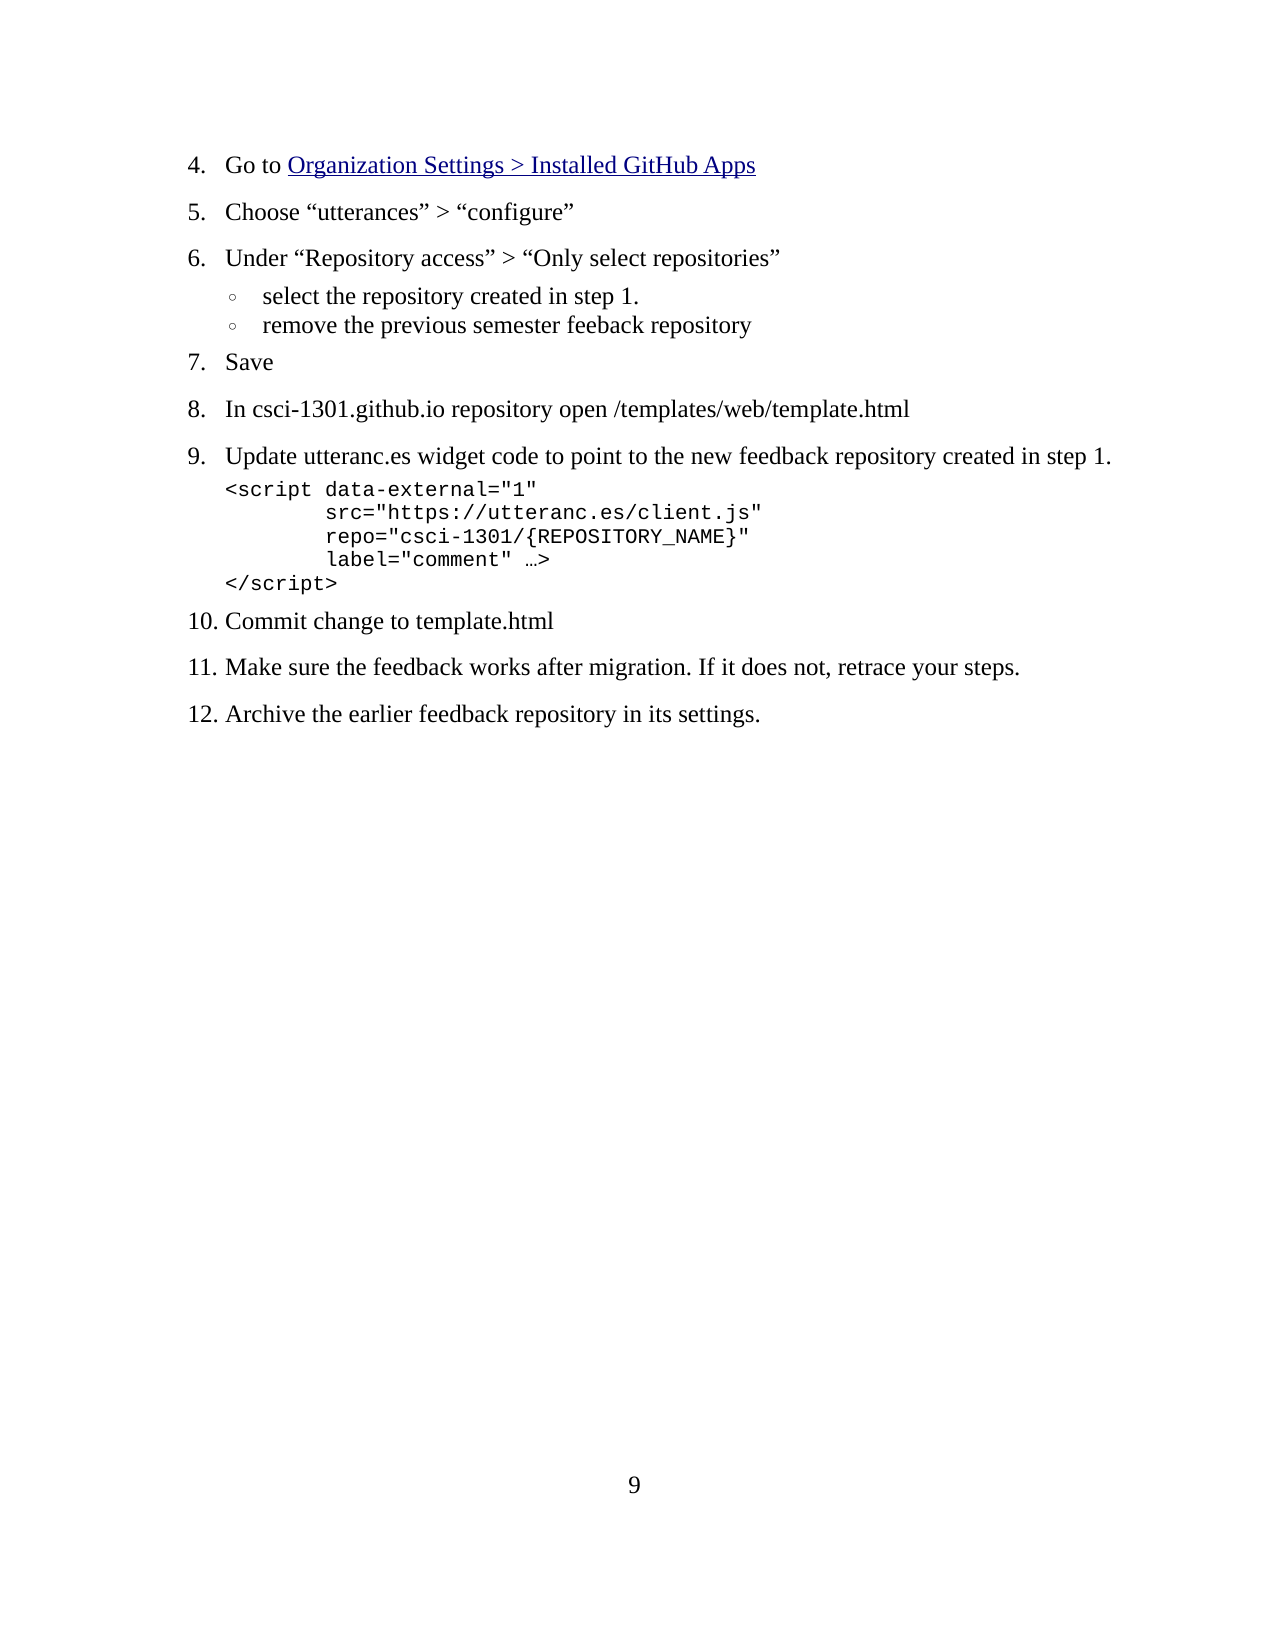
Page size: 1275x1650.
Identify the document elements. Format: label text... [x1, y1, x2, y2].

list remove the previous semester feeback repository [225, 310, 1125, 338]
list Update utteranc.es widget code to point to the new feedback repository created in step 1. [187, 441, 1125, 469]
list label="comment" …> [187, 549, 1125, 573]
list Make sure the feedback works after migration. If it does not, retrace your steps. [187, 652, 1125, 681]
list src="https://utteranc.es/client.js" [187, 502, 1125, 526]
list Choose “utterances” > “configure” [187, 197, 1125, 225]
list Under “Repository access” > “Only select repositories” [187, 243, 1125, 272]
list repo="csci-1301/{REPOSITORY_NAME}" [187, 526, 1125, 549]
list Save [187, 347, 1125, 376]
list Commit change to template.html [187, 606, 1125, 634]
list </script> [187, 573, 1125, 597]
list <script data-external="1" [187, 478, 1125, 502]
list select the repository created in step 1. [225, 281, 1125, 310]
list Archive the earlier feedback repository in its settings. [187, 699, 1125, 728]
list In csci-1301.github.io repository open /templates/web/template.html [187, 394, 1125, 423]
list Go to Organization Settings > Installed GitHub Apps [187, 150, 1125, 179]
